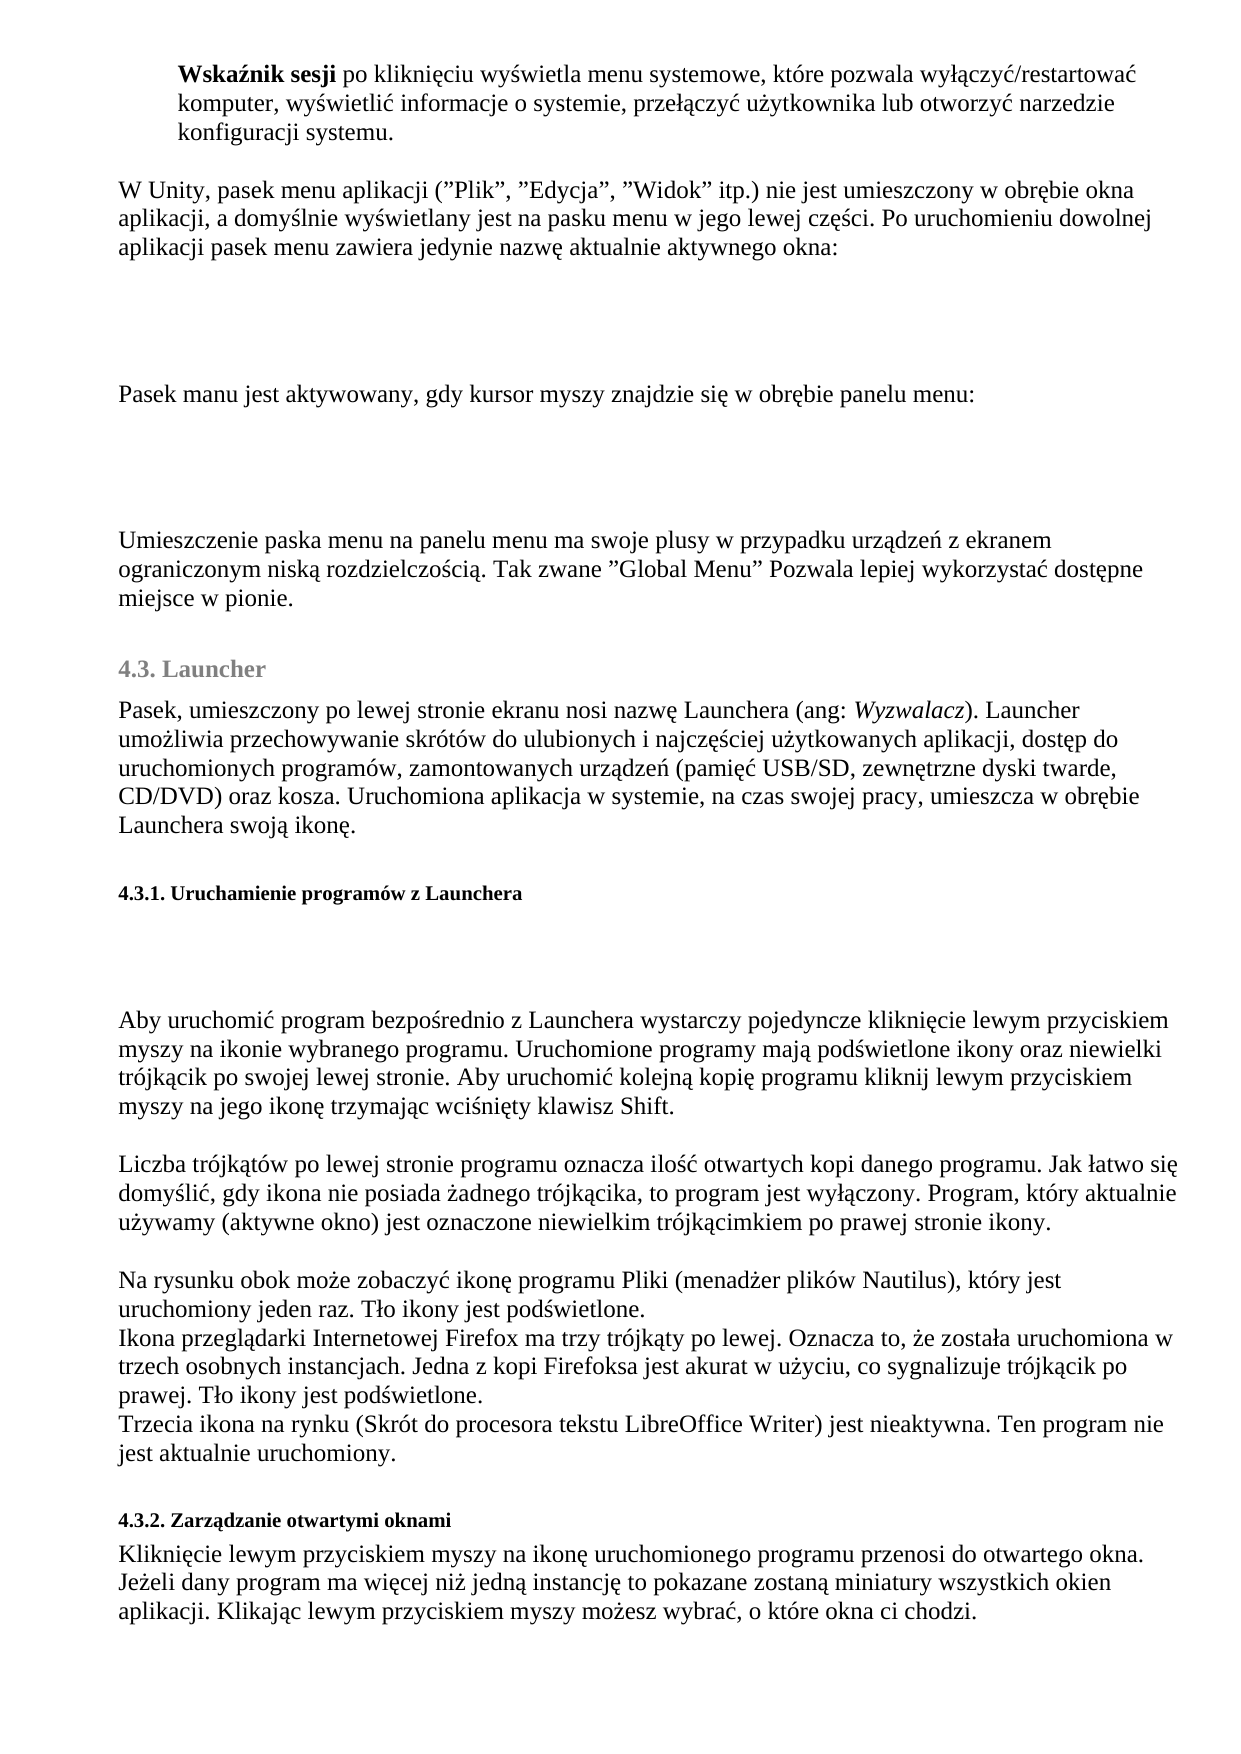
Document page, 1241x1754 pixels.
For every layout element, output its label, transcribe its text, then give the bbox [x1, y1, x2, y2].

text Kliknięcie lewym przyciskiem myszy na ikonę uruchomionego programu przenosi do otwartego okna. Jeżeli dany program ma więcej niż jedną instancję to pokazane zostaną miniatury wszystkich okien aplikacji. Klikając lewym przyciskiem myszy możesz wybrać, o które okna ci chodzi. [118, 1539, 1181, 1625]
subtitle 4.3. Launcher [118, 654, 1181, 683]
list Wskaźnik sesji po kliknięciu wyświetla menu systemowe, które pozwala wyłączyć/restartować komputer, wyświetlić informacje o systemie, przełączyć użytkownika lub otworzyć narzedzie konfiguracji systemu. [177, 59, 1181, 145]
subtitle 4.3.2. Zarządzanie otwartymi oknami [118, 1508, 1181, 1532]
text Liczba trójkątów po lewej stronie programu oznacza ilość otwartych kopi danego programu. Jak łatwo się domyślić, gdy ikona nie posiada żadnego trójkącika, to program jest wyłączony. Program, który aktualnie używamy (aktywne okno) jest oznaczone niewielkim trójkącimkiem po prawej stronie ikony. [118, 1149, 1181, 1236]
text W Unity, pasek menu aplikacji (”Plik”, ”Edycja”, ”Widok” itp.) nie jest umieszczony w obrębie okna aplikacji, a domyślnie wyświetlany jest na pasku menu w jego lewej części. Po uruchomieniu dowolnej aplikacji pasek menu zawiera jedynie nazwę aktualnie aktywnego okna: [118, 175, 1181, 261]
text Pasek manu jest aktywowany, gdy kursor myszy znajdzie się w obrębie panelu menu: [118, 379, 1181, 408]
text Na rysunku obok może zobaczyć ikonę programu Pliki (menadżer plików Nautilus), który jest uruchomiony jeden raz. Tło ikony jest podświetlone. Ikona przeglądarki Internetowej Firefox ma trzy trójkąty po lewej. Oznacza to, że została uruchomiona w trzech osobnych instancjach. Jedna z kopi Firefoksa jest akurat w użyciu, co sygnalizuje trójkącik po prawej. Tło ikony jest podświetlone. Trzecia ikona na rynku (Skrót do procesora tekstu LibreOffice Writer) jest nieaktywna. Ten program nie jest aktualnie uruchomiony. [118, 1265, 1181, 1466]
text Pasek, umieszczony po lewej stronie ekranu nosi nazwę Launchera (ang: Wyzwalacz). Launcher umożliwia przechowywanie skrótów do ulubionych i najczęściej użytkowanych aplikacji, dostęp do uruchomionych programów, zamontowanych urządzeń (pamięć USB/SD, zewnętrzne dyski twarde, CD/DVD) oraz kosza. Uruchomiona aplikacja w systemie, na czas swojej pracy, umieszcza w obrębie Launchera swoją ikonę. [118, 695, 1181, 839]
text Umieszczenie paska menu na panelu menu ma swoje plusy w przypadku urządzeń z ekranem ograniczonym niską rozdzielczością. Tak zwane ”Global Menu” Pozwala lepiej wykorzystać dostępne miejsce w pionie. [118, 526, 1181, 612]
subtitle 4.3.1. Uruchamienie programów z Launchera [118, 881, 1181, 905]
text Aby uruchomić program bezpośrednio z Launchera wystarczy pojedyncze kliknięcie lewym przyciskiem myszy na ikonie wybranego programu. Uruchomione programy mają podświetlone ikony oraz niewielki trójkącik po swojej lewej stronie. Aby uruchomić kolejną kopię programu kliknij lewym przyciskiem myszy na jego ikonę trzymając wciśnięty klawisz Shift. [118, 1005, 1181, 1120]
